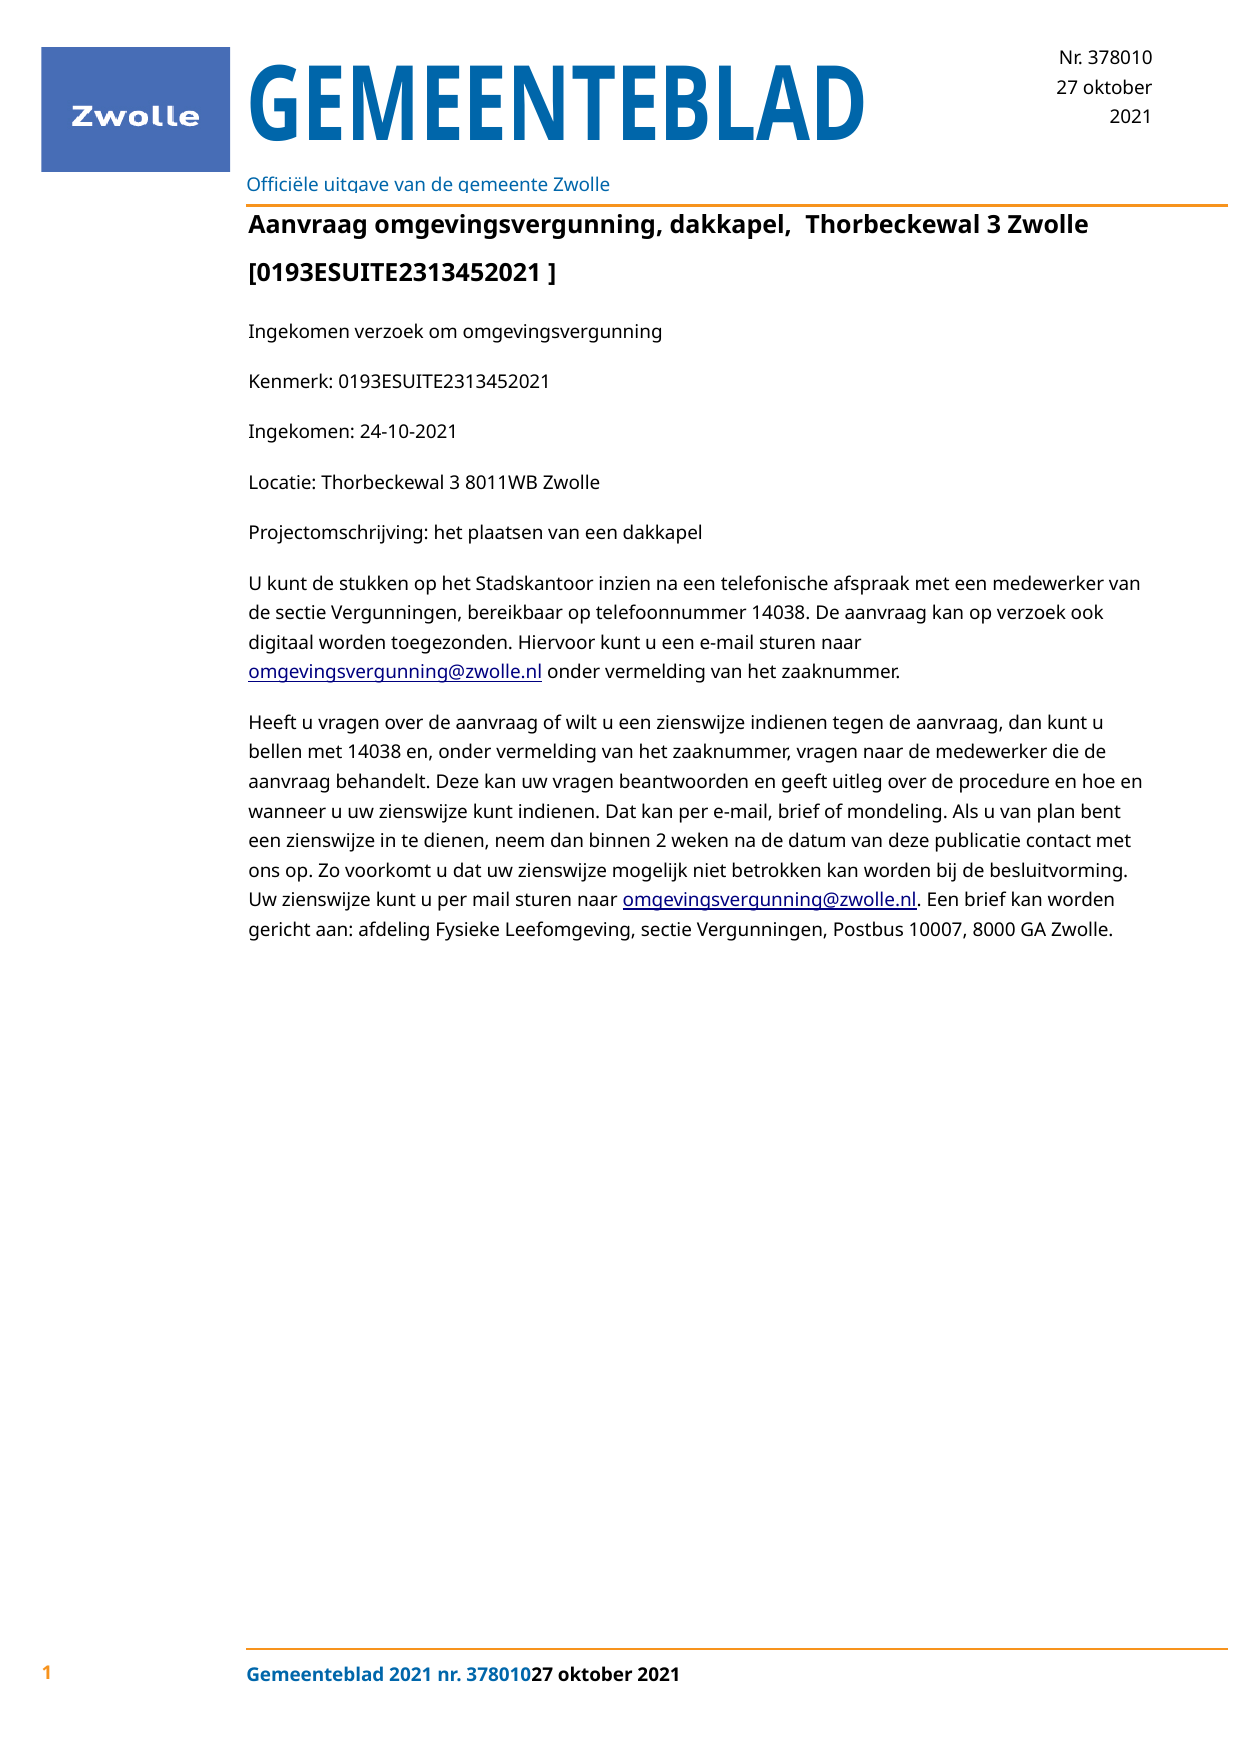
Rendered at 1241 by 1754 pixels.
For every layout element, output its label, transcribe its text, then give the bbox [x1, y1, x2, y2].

text Projectomschrijving: het plaatsen van een dakkapel [248, 519, 1152, 545]
text U kunt de stukken op het Stadskantoor inzien na een telefonische afspraak met een medewerker van de sectie Vergunningen, bereikbaar op telefoonnummer 14038. De aanvraag kan op verzoek ook digitaal worden toegezonden. Hiervoor kunt u een e-mail sturen naar omgevingsvergunning@zwolle.nl onder vermelding van het zaaknummer. [248, 570, 1152, 684]
text Ingekomen: 24-10-2021 [248, 419, 1152, 444]
picture [41, 47, 231, 172]
text Aanvraag omgevingsvergunning, dakkapel, Thorbeckewal 3 Zwolle [0193ESUITE2313452021 ] [248, 207, 1152, 288]
text Locatie: Thorbeckewal 3 8011WB Zwolle [248, 469, 1152, 495]
text Ingekomen verzoek om omgevingsvergunning [248, 318, 1152, 344]
text Kenmerk: 0193ESUITE2313452021 [248, 368, 1152, 394]
text Heeft u vragen over de aanvraag of wilt u een zienswijze indienen tegen de aanvraag, dan kunt u bellen met 14038 en, onder vermelding van het zaaknummer, vragen naar de medewerker die de aanvraag behandelt. Deze kan uw vragen beantwoorden en geeft uitleg over de procedure en hoe en wanneer u uw zienswijze kunt indienen. Dat kan per e-mail, brief of mondeling. Als u van plan bent een zienswijze in te dienen, neem dan binnen 2 weken na de datum van deze publicatie contact met ons op. Zo voorkomt u dat uw zienswijze mogelijk niet betrokken kan worden bij de besluitvorming. Uw zienswijze kunt u per mail sturen naar omgevingsvergunning@zwolle.nl. Een brief kan worden gericht aan: afdeling Fysieke Leefomgeving, sectie Vergunningen, Postbus 10007, 8000 GA Zwolle. [248, 709, 1152, 942]
